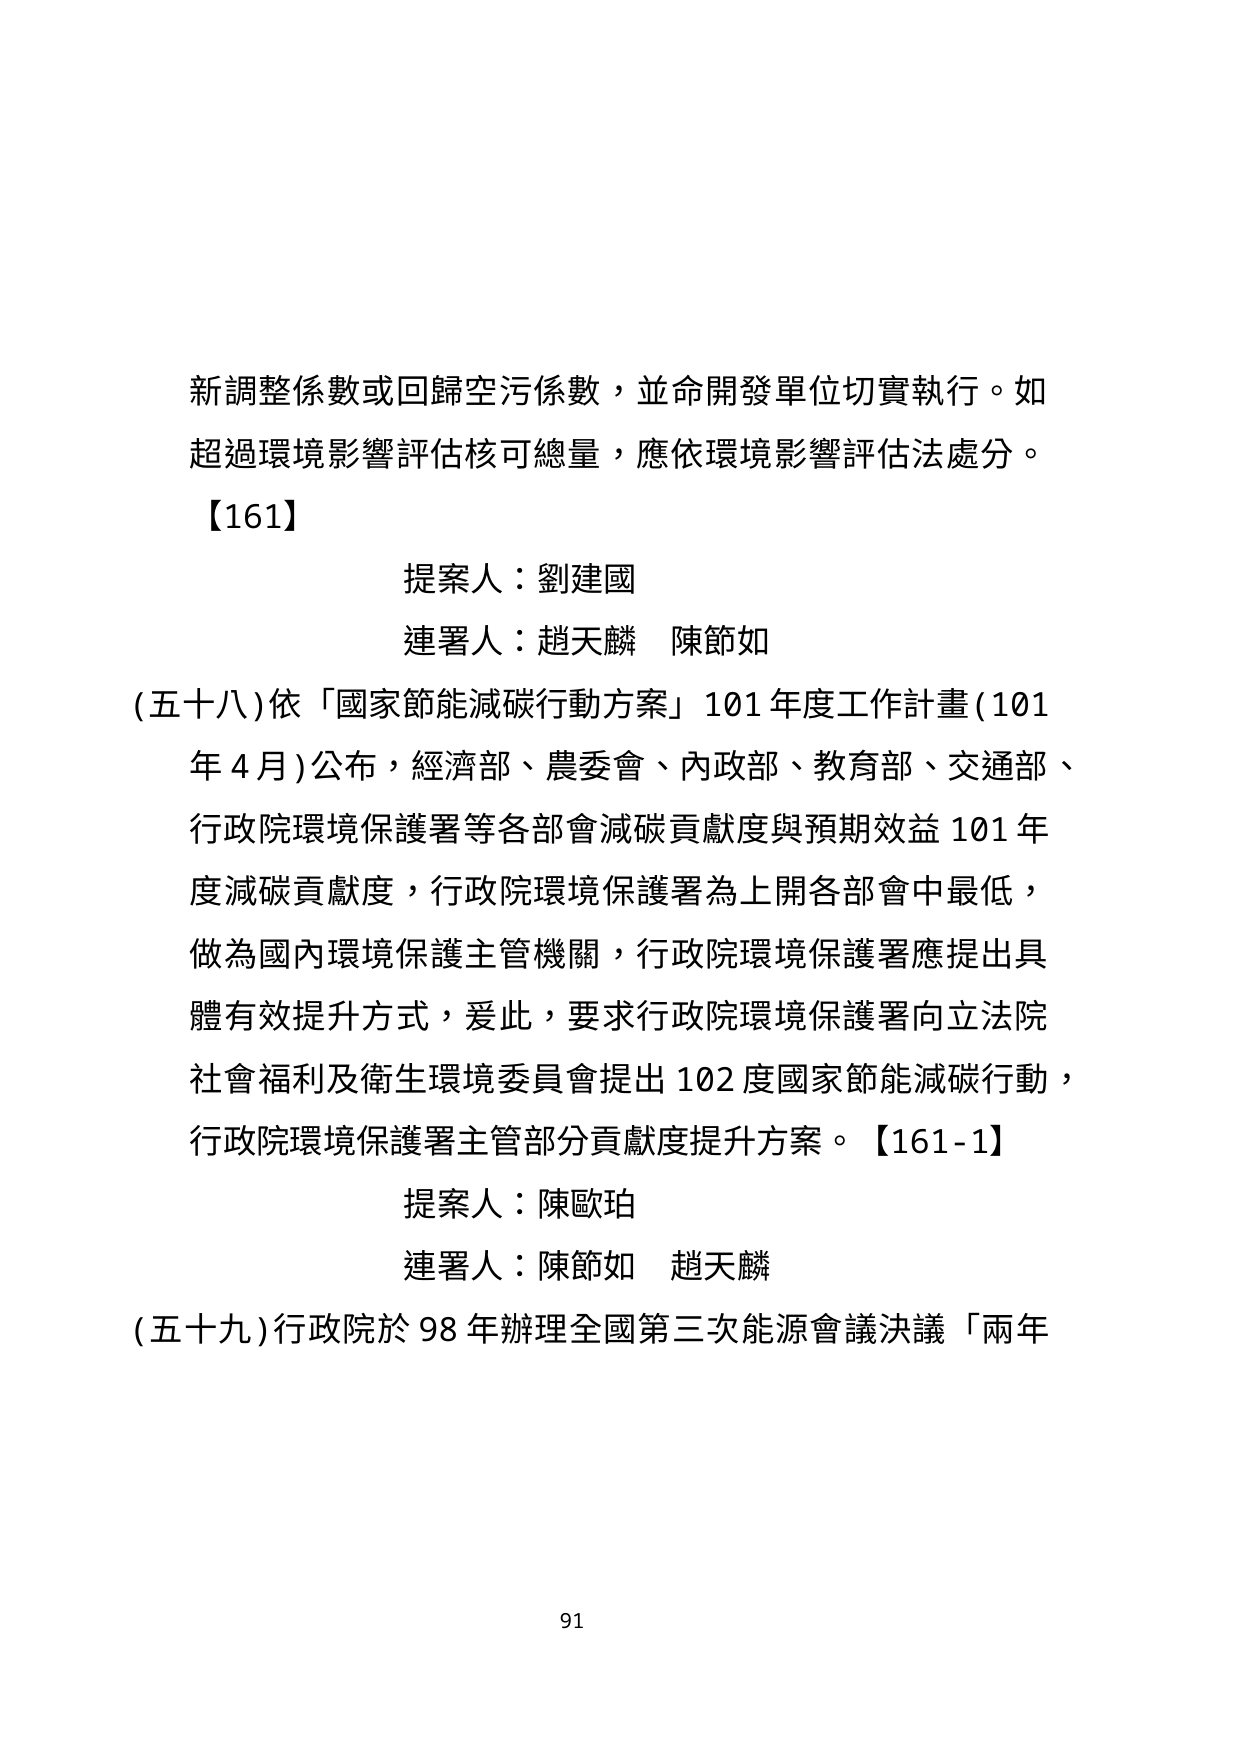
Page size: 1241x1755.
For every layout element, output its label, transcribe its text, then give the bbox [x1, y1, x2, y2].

text 提案人：劉建國 [94, 535, 1050, 597]
text 新調整係數或回歸空污係數，並命開發單位切實執行。如超過環境影響評估核可總量，應依環境影響評估法處分。【161】 [128, 347, 1050, 535]
text (五十八)依「國家節能減碳行動方案」101年度工作計畫(101年4月)公布，經濟部、農委會、內政部、教育部、交通部、行政院環境保護署等各部會減碳貢獻度與預期效益101年度減碳貢獻度，行政院環境保護署為上開各部會中最低，做為國內環境保護主管機關，行政院環境保護署應提出具體有效提升方式，爰此，要求行政院環境保護署向立法院社會福利及衛生環境委員會提出102度國家節能減碳行動，行政院環境保護署主管部分貢獻度提升方案。【161-1】 [128, 660, 1050, 1160]
text (五十九)行政院於98年辦理全國第三次能源會議決議「兩年 [128, 1285, 1050, 1347]
text 提案人：陳歐珀 [94, 1160, 1050, 1222]
text 連署人：趙天麟 陳節如 [94, 597, 1050, 660]
text 連署人：陳節如 趙天麟 [94, 1222, 1050, 1285]
